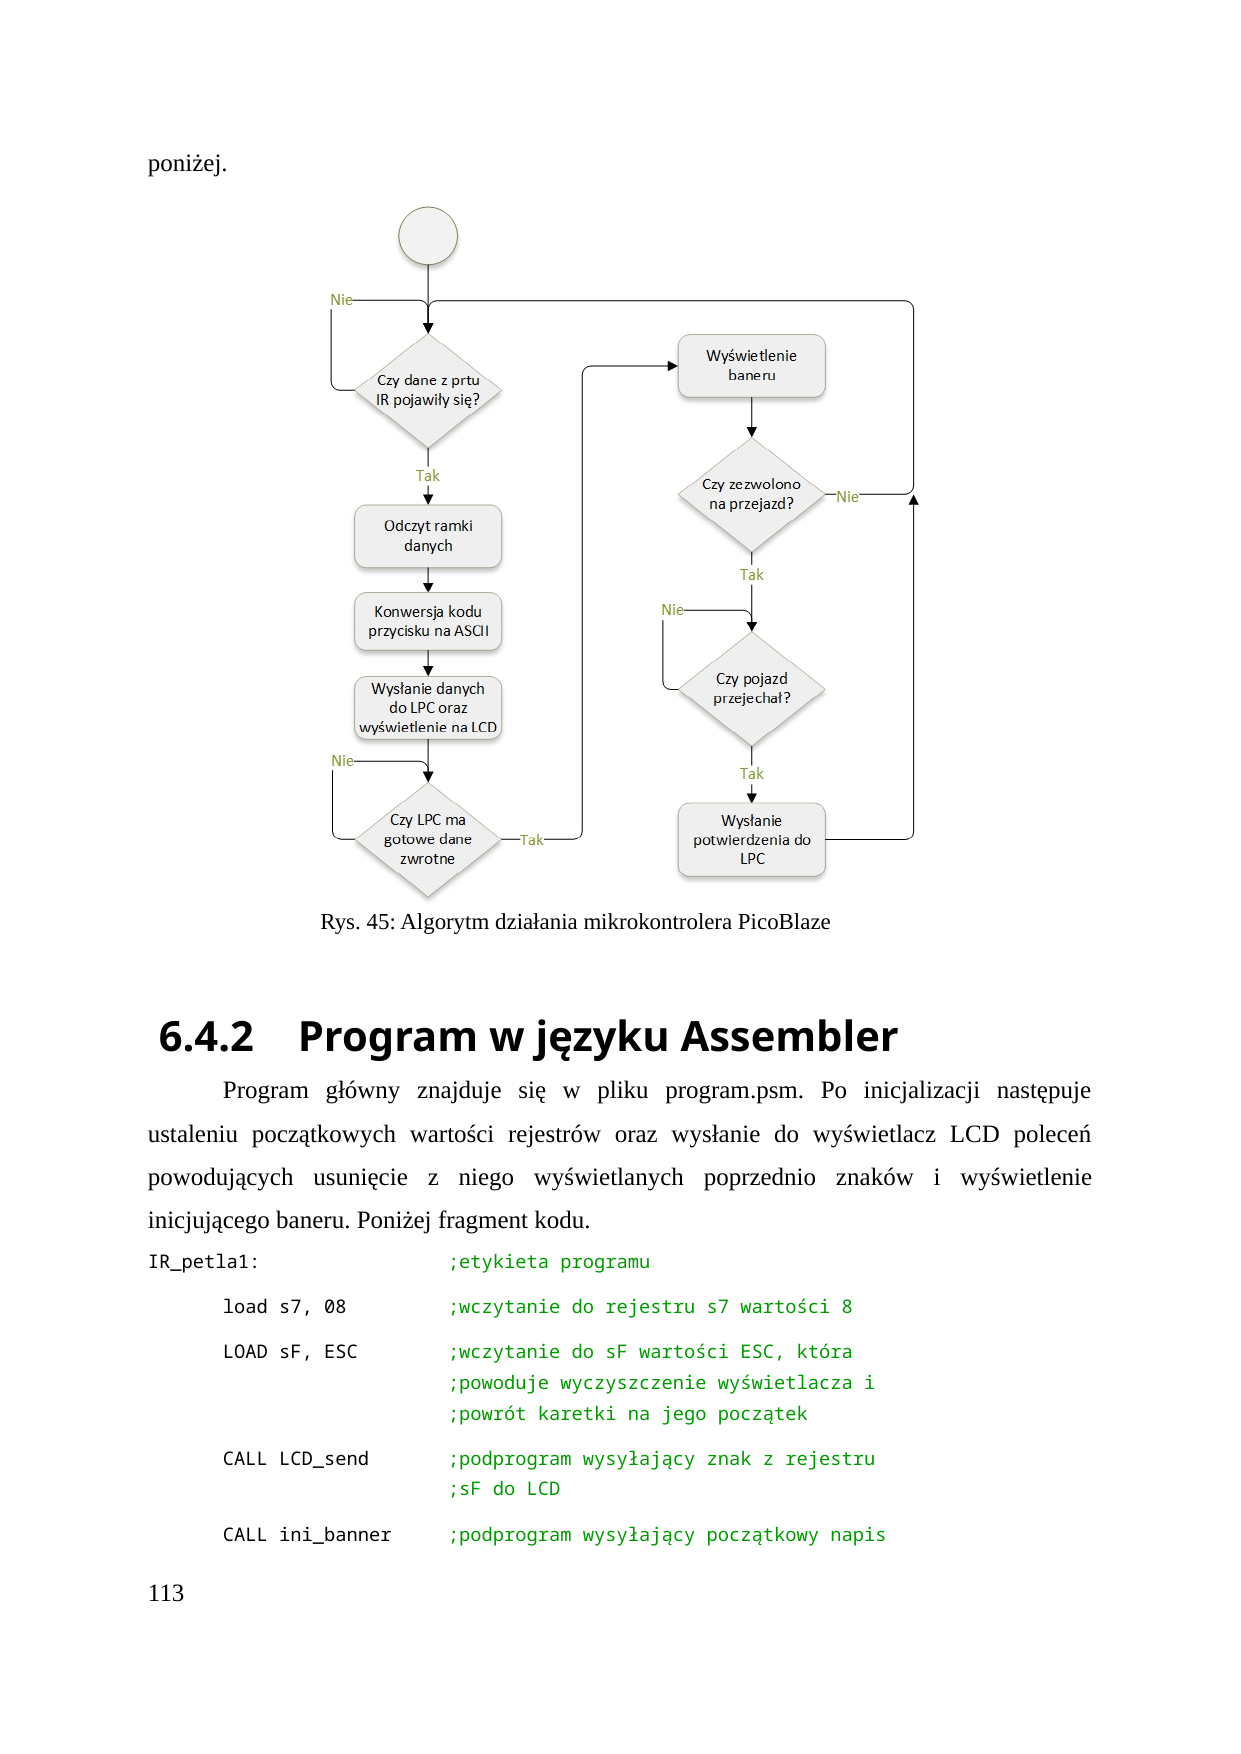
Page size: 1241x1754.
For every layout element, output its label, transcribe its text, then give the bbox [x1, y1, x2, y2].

text CALL ini_banner ;podprogram wysyłający początkowy napis [148, 1521, 1093, 1546]
text Program główny znajduje się w pliku program.psm. Po inicjalizacji następuje ustaleniu początkowych wartości rejestrów oraz wysłanie do wyświetlacz LCD poleceń powodujących usunięcie z niego wyświetlanych poprzednio znaków i wyświetlenie inicjującego baneru. Poniżej fragment kodu. [148, 1076, 1093, 1234]
text load s7, 08 ;wczytanie do rejestru s7 wartości 8 [148, 1293, 1093, 1319]
text CALL LCD_send ;podprogram wysyłający znak z rejestru ;sF do LCD [148, 1445, 1093, 1501]
text Rys. 45: Algorytm działania mikrokontrolera PicoBlaze [320, 908, 920, 934]
text LOAD sF, ESC ;wczytanie do sF wartości ESC, która ;powoduje wyczyszczenie wyświetlacza i ;powrót karetki na jego początek [148, 1338, 1093, 1425]
text poniżej. [148, 148, 1093, 176]
text IR_petla1: ;etykieta programu [148, 1248, 1093, 1274]
picture [320, 203, 920, 908]
subtitle Program w języku Assembler [148, 1006, 1093, 1063]
